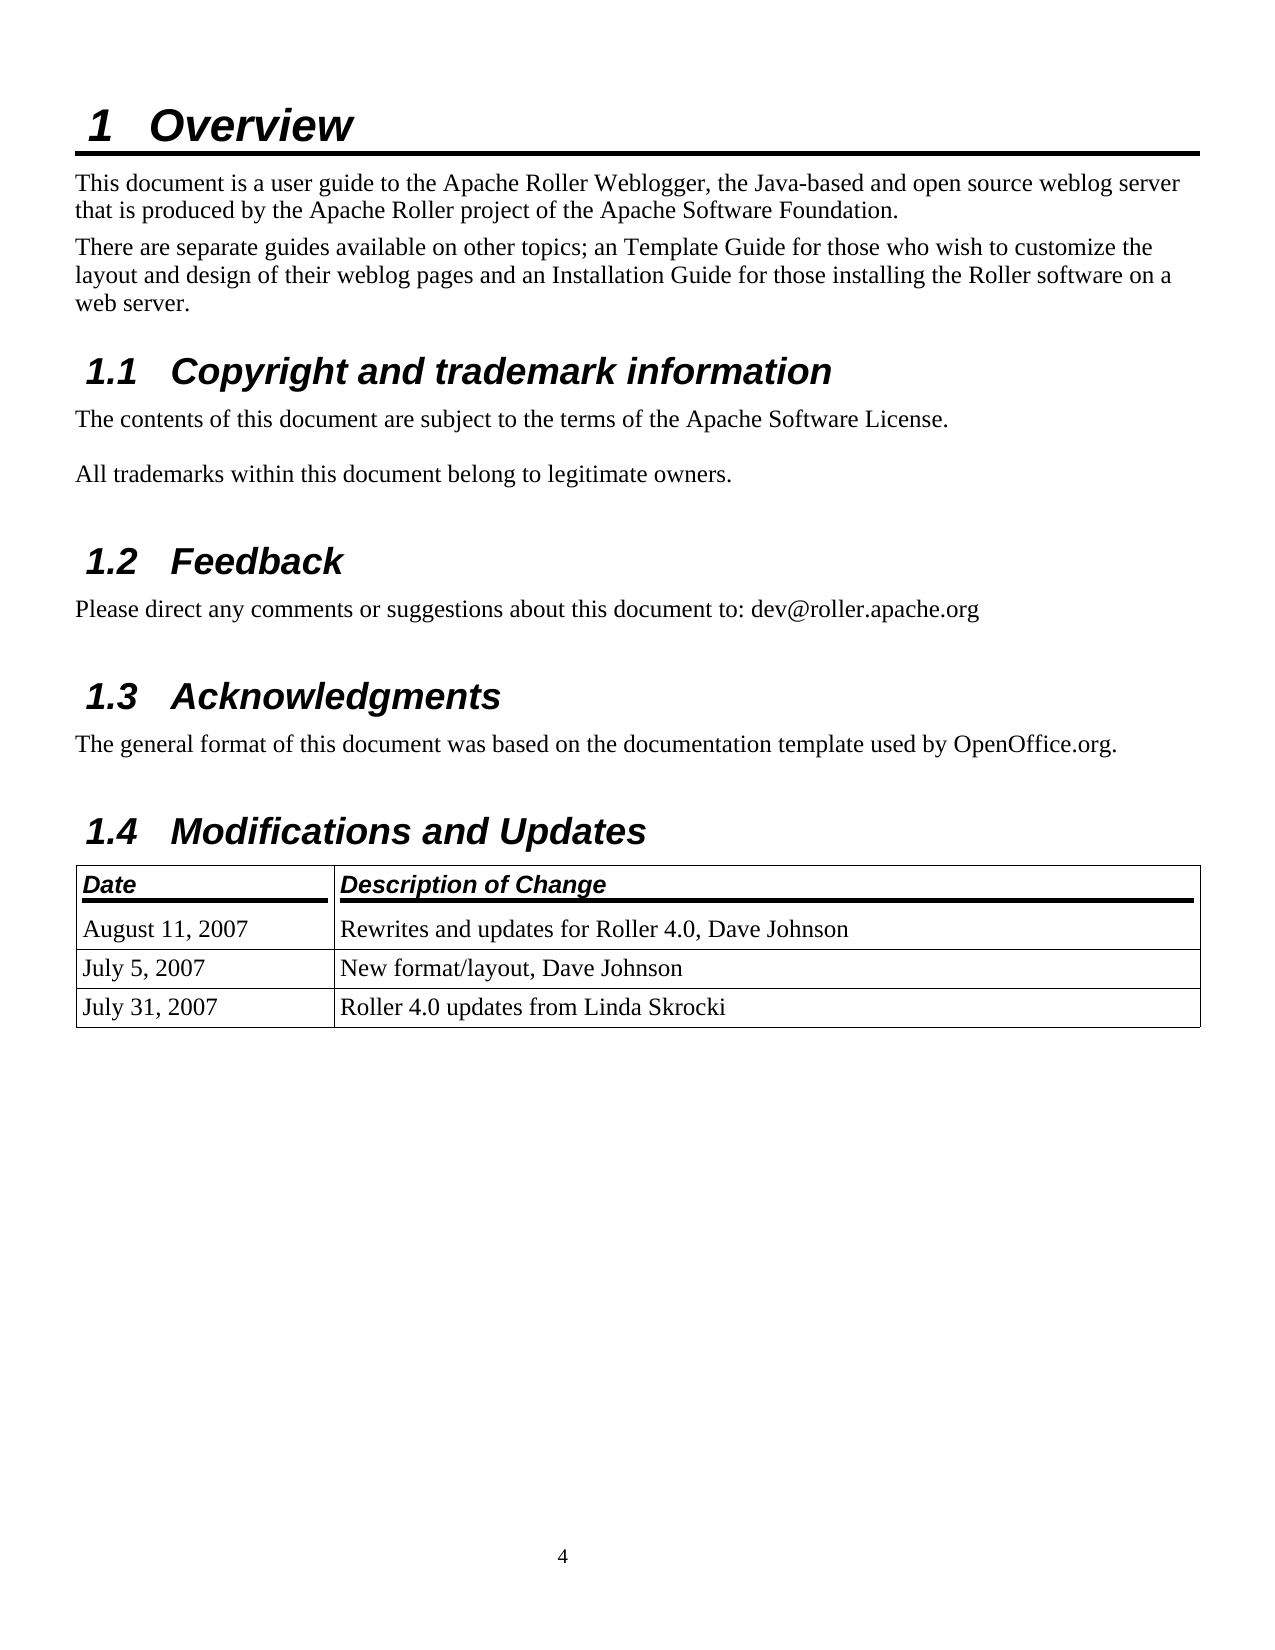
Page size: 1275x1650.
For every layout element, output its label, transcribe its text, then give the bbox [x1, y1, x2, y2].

subtitle Acknowledgments [75, 675, 1200, 717]
table_cell July 31, 2007 [77, 989, 334, 1027]
table_cell August 11, 2007 [77, 909, 334, 948]
table_header Date [77, 866, 334, 909]
text There are separate guides available on other topics; an Template Guide for those who wish to customize the layout and design of their weblog pages and an Installation Guide for those installing the Roller software on a web server. [75, 233, 1200, 316]
text The general format of this document was based on the documentation template used by OpenOffice.org. [75, 730, 1200, 757]
subtitle Overview [75, 100, 1200, 151]
text Please direct any comments or suggestions about this document to: dev@roller.apache.org [75, 595, 1200, 623]
table_cell Roller 4.0 updates from Linda Skrocki [335, 989, 1200, 1027]
text The contents of this document are subject to the terms of the Apache Software License. [75, 405, 1200, 432]
table_header Description of Change [335, 866, 1200, 909]
table_cell Rewrites and updates for Roller 4.0, Dave Johnson [335, 909, 1200, 948]
text This document is a user guide to the Apache Roller Weblogger, the Java-based and open source weblog server that is produced by the Apache Roller project of the Apache Software Foundation. [75, 169, 1200, 224]
text All trademarks within this document belong to legitimate owners. [75, 460, 1200, 488]
table_cell July 5, 2007 [77, 950, 334, 988]
table_cell New format/layout, Dave Johnson [335, 950, 1200, 988]
subtitle Modifications and Updates [75, 810, 1200, 852]
subtitle Copyright and trademark information [75, 350, 1200, 392]
subtitle Feedback [75, 541, 1200, 582]
